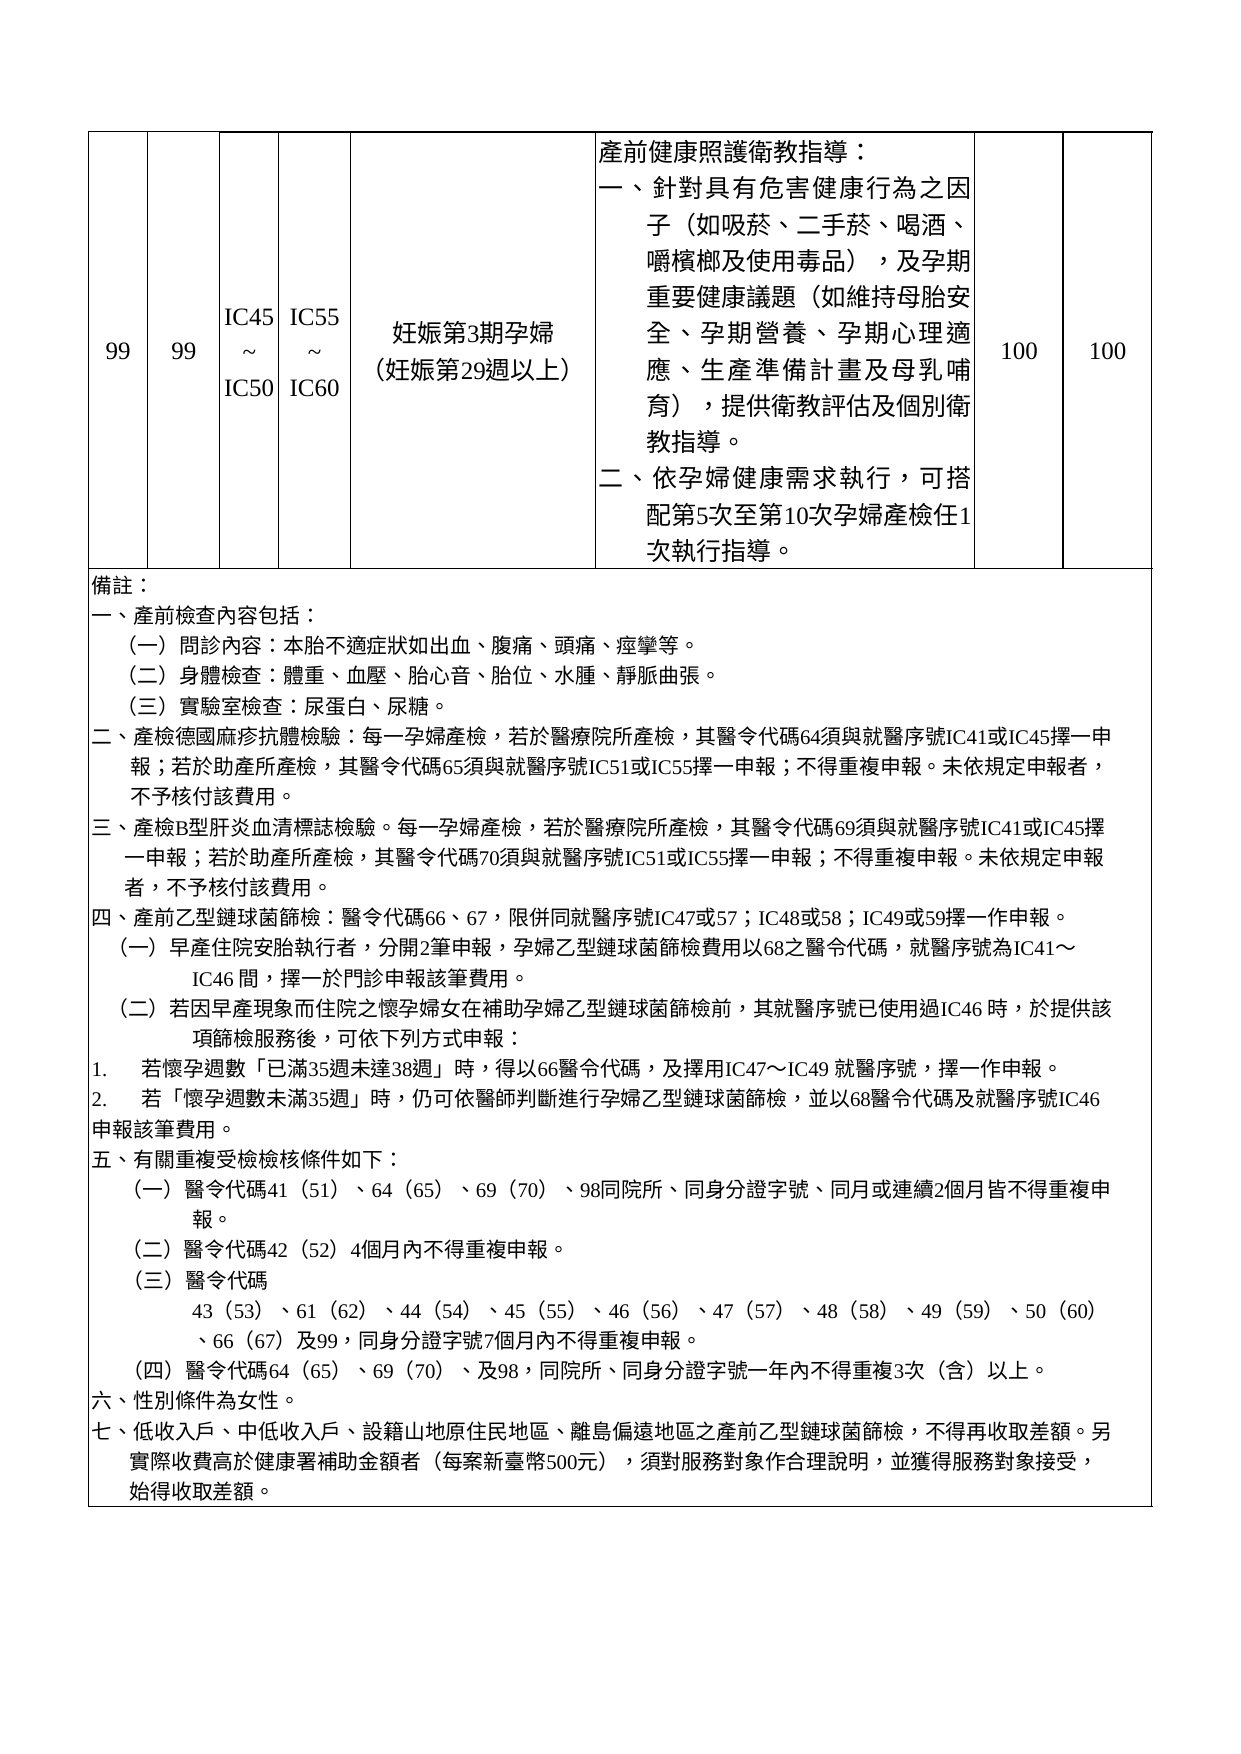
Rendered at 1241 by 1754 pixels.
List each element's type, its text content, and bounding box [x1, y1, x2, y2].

table_cell IC45~ IC50 [220, 133, 278, 568]
table_cell IC55 ~ IC60 [279, 133, 350, 568]
table_cell 100 [975, 133, 1062, 568]
table_cell 99 [89, 132, 147, 568]
table_cell 100 [1064, 133, 1151, 568]
table_cell 備註： 一、產前檢查內容包括： （一）問診內容：本胎不適症狀如出血、腹痛、頭痛、痙攣等。 （二）身體檢查：體重、血壓、胎心音、胎位、水腫、靜脈曲張。 （三）實驗室檢查：尿蛋白、尿糖。 二、產檢德國麻疹抗體檢驗：每一孕婦產檢，若於醫療院所產檢，其醫令代碼64須與就醫序號IC41或IC45擇一申報；若於助產所產檢，其醫令代碼65須與就醫序號IC51或IC55擇一申報；不得重複申報。未依規定申報者，不予核付該費用。 三、產檢B型肝炎血清標誌檢驗。每一孕婦產檢，若於醫療院所產檢，其醫令代碼69須與就醫序號IC41或IC45擇一申報；若於助產所產檢，其醫令代碼70須與就醫序號IC51或IC55擇一申報；不得重複申報。未依規定申報者，不予核付該費用。 四、產前乙型鏈球菌篩檢：醫令代碼66、67，限併同就醫序號IC47或57；IC48或58；IC49或59擇一作申報。 （一）早產住院安胎執行者，分開2筆申報，孕婦乙型鏈球菌篩檢費用以68之醫令代碼，就醫序號為IC41～IC46 間，擇一於門診申報該筆費用。 （二）若因早產現象而住院之懷孕婦女在補助孕婦乙型鏈球菌篩檢前，其就醫序號已使用過IC46 時，於提供該項篩檢服務後，可依下列方式申報： 若懷孕週數「已滿35週未達38週」時，得以66醫令代碼，及擇用IC47～IC49 就醫序號，擇一作申報。 若「懷孕週數未滿35週」時，仍可依醫師判斷進行孕婦乙型鏈球菌篩檢，並以68醫令代碼及就醫序號IC46申報該筆費用。 五、有關重複受檢檢核條件如下： （一）醫令代碼41（51）、64（65）、69（70）、98同院所、同身分證字號、同月或連續2個月皆不得重複申報。 （二）醫令代碼42（52）4個月內不得重複申報。 （三）醫令代碼43（53）、61（62）、44（54）、45（55）、46（56）、47（57）、48（58）、49（59）、50（60）、66（67）及99，同身分證字號7個月內不得重複申報。 （四）醫令代碼64（65）、69（70）、及98，同院所、同身分證字號一年內不得重複3次（含）以上。 六、性別條件為女性。 七、低收入戶、中低收入戶、設籍山地原住民地區、離島偏遠地區之產前乙型鏈球菌篩檢，不得再收取差額。另實際收費高於健康署補助金額者（每案新臺幣500元），須對服務對象作合理說明，並獲得服務對象接受，始得收取差額。 [89, 569, 1151, 1506]
table_cell 妊娠第3期孕婦 （妊娠第29週以上） [351, 133, 595, 568]
table_cell 99 [148, 132, 219, 568]
table_cell 產前健康照護衛教指導： 一、針對具有危害健康行為之因子（如吸菸、二手菸、喝酒、嚼檳榔及使用毒品），及孕期重要健康議題（如維持母胎安全、孕期營養、孕期心理適應、生產準備計畫及母乳哺育），提供衛教評估及個別衛教指導。 二、依孕婦健康需求執行，可搭配第5次至第10次孕婦產檢任1次執行指導。 [596, 133, 974, 568]
